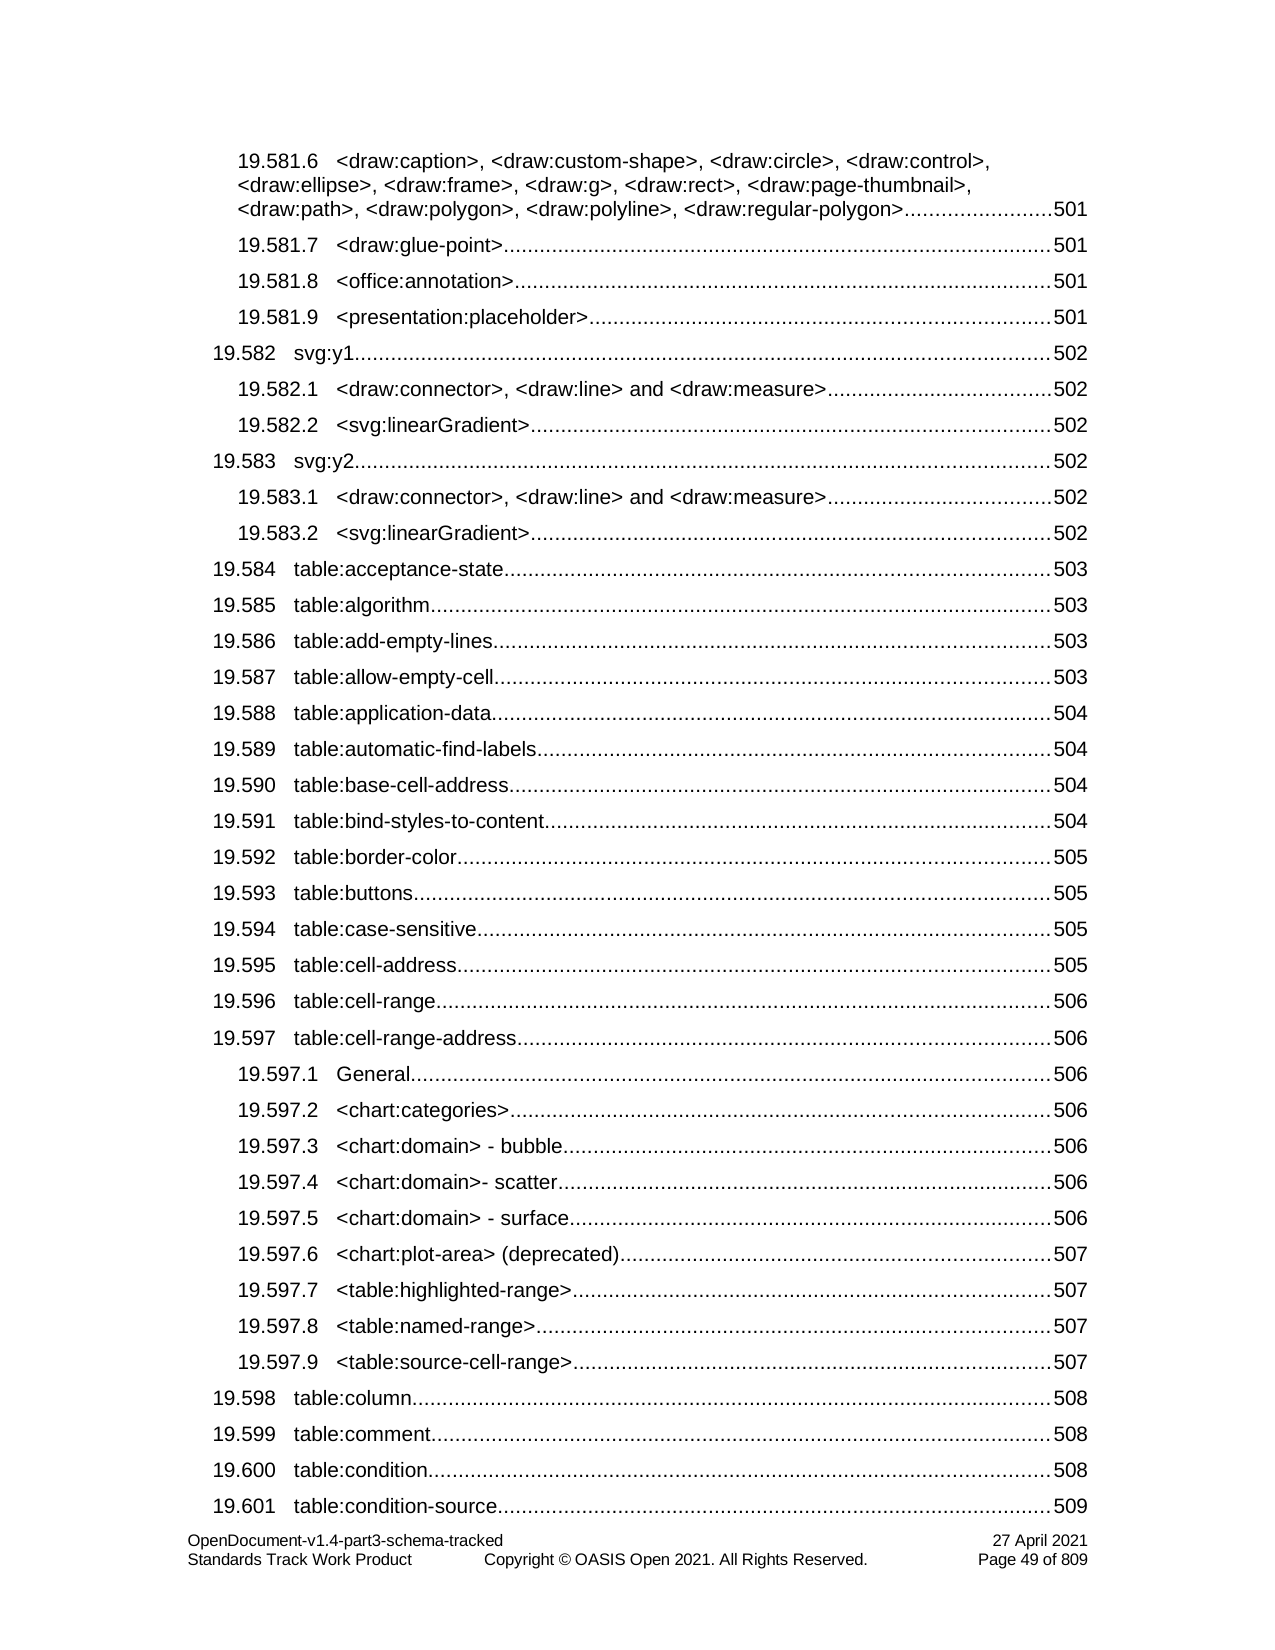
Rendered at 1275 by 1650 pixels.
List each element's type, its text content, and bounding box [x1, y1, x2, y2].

text 19.587 table:allow-empty-cell 503 [212, 666, 1088, 689]
text 19.597.3 <chart:domain> - bubble 506 [237, 1134, 1088, 1158]
text 19.583.1 <draw:connector>, <draw:line> and <draw:measure> 502 [237, 485, 1088, 509]
text 19.597.1 General 506 [237, 1062, 1088, 1086]
text 19.594 table:case-sensitive 505 [212, 918, 1088, 941]
text 19.583.2 <svg:linearGradient> 502 [237, 521, 1088, 545]
text 19.600 table:condition 508 [212, 1458, 1088, 1482]
text 19.585 table:algorithm 503 [212, 593, 1088, 617]
text 19.601 table:condition-source 509 [212, 1494, 1088, 1518]
text 19.589 table:automatic-find-labels 504 [212, 738, 1088, 761]
text 19.588 table:application-data 504 [212, 702, 1088, 725]
text 19.581.9 <presentation:placeholder> 501 [237, 305, 1088, 329]
text 19.597 table:cell-range-address 506 [212, 1026, 1088, 1049]
text 19.586 table:add-empty-lines 503 [212, 629, 1088, 653]
text 19.597.7 <table:highlighted-range> 507 [237, 1278, 1088, 1302]
text 19.582.2 <svg:linearGradient> 502 [237, 413, 1088, 437]
text 19.595 table:cell-address 505 [212, 954, 1088, 977]
text 19.582 svg:y1 502 [212, 341, 1088, 365]
text 19.581.7 <draw:glue-point> 501 [237, 233, 1088, 257]
text 19.596 table:cell-range 506 [212, 990, 1088, 1013]
text 19.591 table:bind-styles-to-content 504 [212, 810, 1088, 833]
text 19.590 table:base-cell-address 504 [212, 774, 1088, 797]
text 19.597.9 <table:source-cell-range> 507 [237, 1350, 1088, 1374]
text 19.598 table:column 508 [212, 1386, 1088, 1410]
text 19.599 table:comment 508 [212, 1422, 1088, 1446]
text 19.581.6 <draw:caption>, <draw:custom-shape>, <draw:circle>, <draw:control>, <draw:ellipse>, <draw:frame>, <draw:g>, <draw:rect>, <draw:page-thumbnail>, <draw:path>, <draw:polygon>, <draw:polyline>, <draw:regular-polygon> 501 [237, 150, 1088, 221]
text 19.592 table:border-color 505 [212, 846, 1088, 869]
text 19.597.6 <chart:plot-area> (deprecated) 507 [237, 1242, 1088, 1266]
text 19.584 table:acceptance-state 503 [212, 557, 1088, 581]
text 19.581.8 <office:annotation> 501 [237, 269, 1088, 293]
text 19.597.8 <table:named-range> 507 [237, 1314, 1088, 1338]
text 19.593 table:buttons 505 [212, 882, 1088, 905]
text 19.582.1 <draw:connector>, <draw:line> and <draw:measure> 502 [237, 377, 1088, 401]
text 19.583 svg:y2 502 [212, 449, 1088, 473]
text 19.597.2 <chart:categories> 506 [237, 1098, 1088, 1122]
text 19.597.5 <chart:domain> - surface 506 [237, 1206, 1088, 1230]
text 19.597.4 <chart:domain>- scatter 506 [237, 1170, 1088, 1194]
